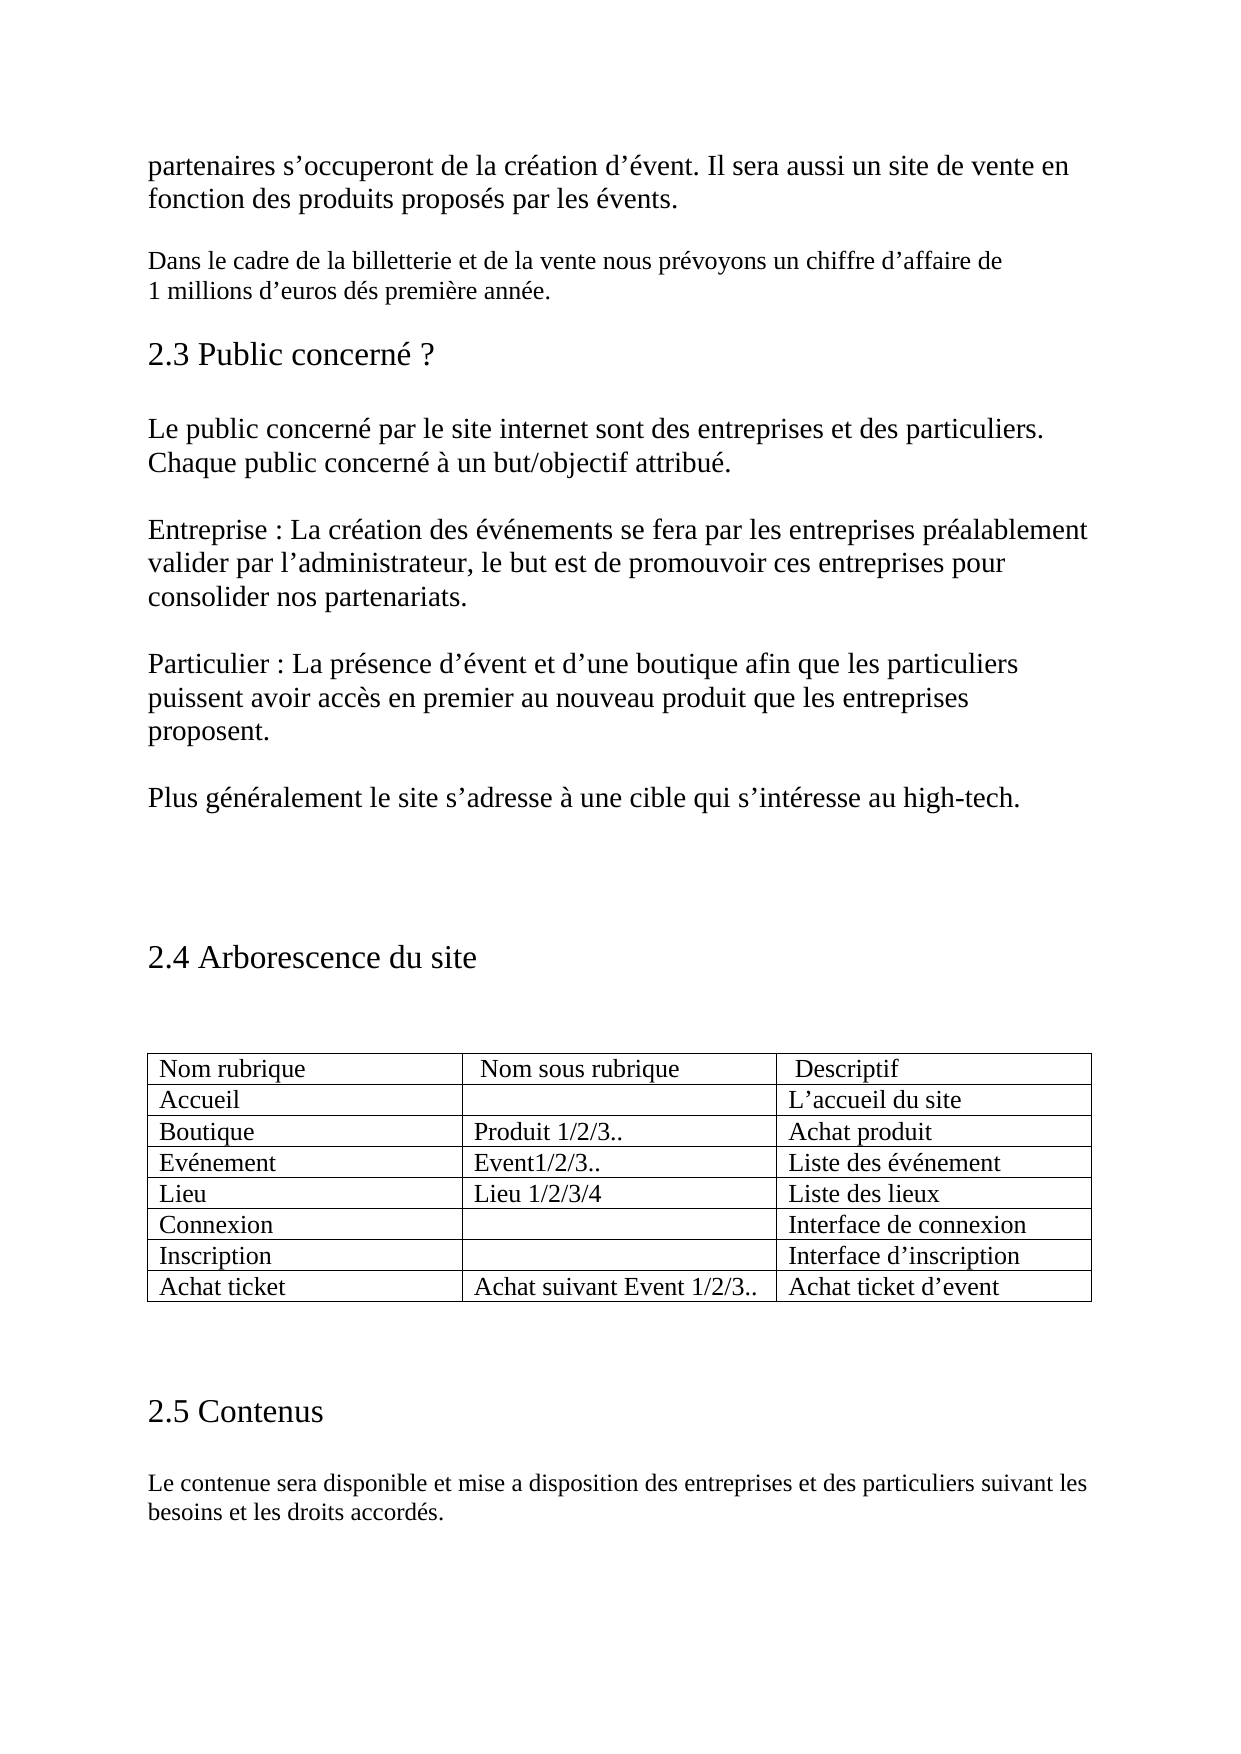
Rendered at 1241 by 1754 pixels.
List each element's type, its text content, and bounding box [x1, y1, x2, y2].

text Entreprise : La création des événements se fera par les entreprises préalablement valider par l’administrateur, le but est de promouvoir ces entreprises pour consolider nos partenariats. [148, 512, 1093, 613]
table_header Nom rubrique [148, 1054, 462, 1083]
table_cell Produit 1/2/3.. [463, 1116, 776, 1146]
text Dans le cadre de la billetterie et de la vente nous prévoyons un chiffre d’affaire de [148, 245, 1093, 275]
table_cell L’accueil du site [777, 1085, 1091, 1114]
table_cell [463, 1240, 776, 1270]
text partenaires s’occuperont de la création d’évent. Il sera aussi un site de vente en fonction des produits proposés par les évents. [148, 148, 1093, 215]
table_cell [463, 1209, 776, 1239]
table_cell Achat ticket [148, 1271, 462, 1301]
text Particulier : La présence d’évent et d’une boutique afin que les particuliers puissent avoir accès en premier au nouveau produit que les entreprises proposent. [148, 646, 1093, 747]
text Le public concerné par le site internet sont des entreprises et des particuliers. Chaque public concerné à un but/objectif attribué. [148, 411, 1093, 478]
table_cell Accueil [148, 1085, 462, 1114]
table_cell Interface d’inscription [777, 1240, 1091, 1270]
table_cell Interface de connexion [777, 1209, 1091, 1239]
table_cell [463, 1085, 776, 1114]
text 2.3 Public concerné ? [148, 335, 1093, 373]
text 2.5 Contenus [148, 1392, 1093, 1430]
table_cell Achat ticket d’event [777, 1271, 1091, 1301]
table_header Nom sous rubrique [463, 1054, 776, 1083]
table_cell Lieu [148, 1178, 462, 1208]
table_cell Achat produit [777, 1116, 1091, 1146]
text 2.4 Arborescence du site [148, 937, 1093, 976]
table_cell Connexion [148, 1209, 462, 1239]
text Le contenue sera disponible et mise a disposition des entreprises et des particuliers suivant les besoins et les droits accordés. [148, 1468, 1093, 1526]
table_cell Evénement [148, 1147, 462, 1177]
table_cell Liste des événement [777, 1147, 1091, 1177]
table_header Descriptif [777, 1054, 1091, 1083]
table_cell Liste des lieux [777, 1178, 1091, 1208]
table_cell Boutique [148, 1116, 462, 1146]
text 1 millions d’euros dés première année. [148, 275, 1093, 305]
table_cell Event1/2/3.. [463, 1147, 776, 1177]
table_cell Achat suivant Event 1/2/3.. [463, 1271, 776, 1301]
table_cell Inscription [148, 1240, 462, 1270]
text Plus généralement le site s’adresse à une cible qui s’intéresse au high-tech. [148, 780, 1093, 814]
table_cell Lieu 1/2/3/4 [463, 1178, 776, 1208]
